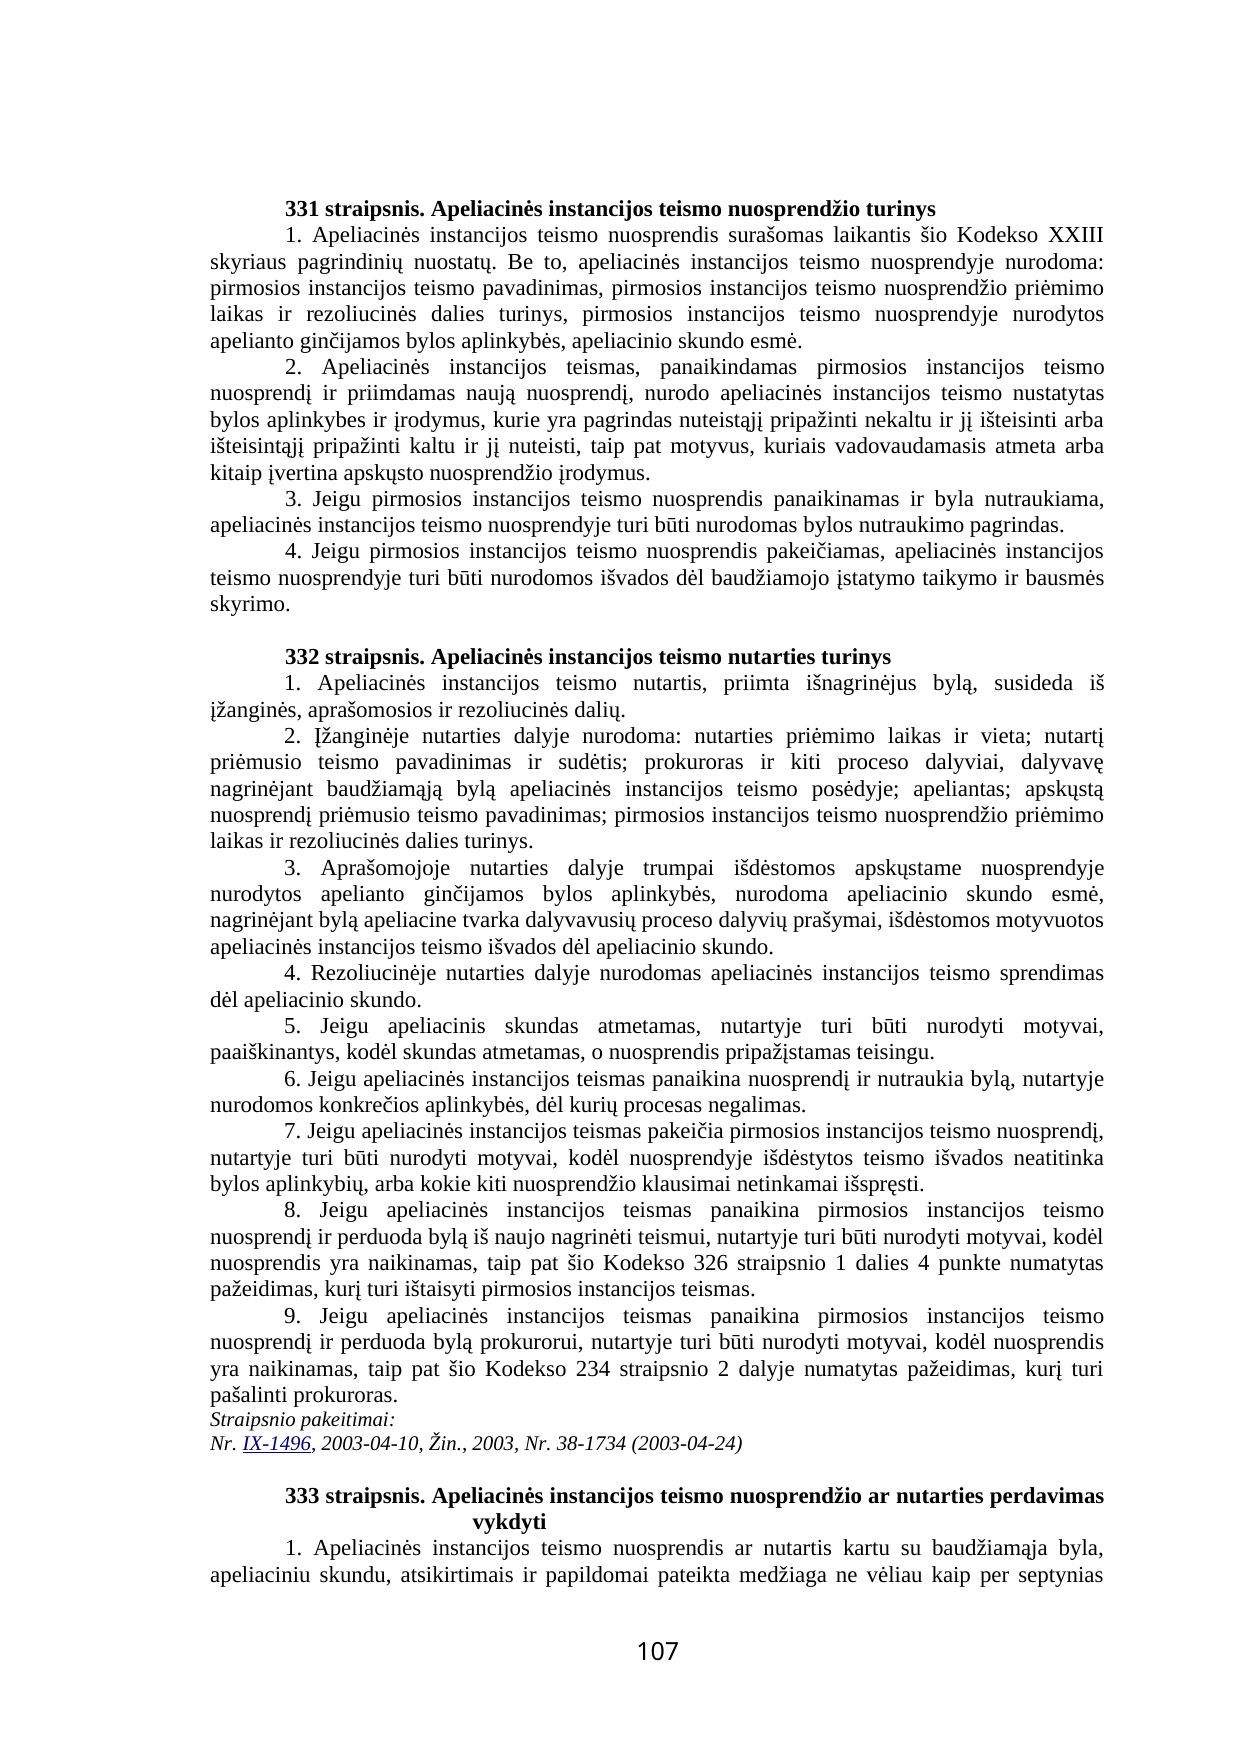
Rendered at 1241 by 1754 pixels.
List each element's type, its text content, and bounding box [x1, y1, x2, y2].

text 3. Jeigu pirmosios instancijos teismo nuosprendis panaikinamas ir byla nutraukiama, apeliacinės instancijos teismo nuosprendyje turi būti nurodomas bylos nutraukimo pagrindas. [210, 485, 1106, 538]
text Straipsnio pakeitimai: [210, 1407, 1106, 1431]
text Nr. IX-1496, 2003-04-10, Žin., 2003, Nr. 38-1734 (2003-04-24) [210, 1431, 1106, 1455]
text 7. Jeigu apeliacinės instancijos teismas pakeičia pirmosios instancijos teismo nuosprendį, nutartyje turi būti nurodyti motyvai, kodėl nuosprendyje išdėstytos teismo išvados neatitinka bylos aplinkybių, arba kokie kiti nuosprendžio klausimai netinkamai išspręsti. [210, 1117, 1106, 1196]
text 6. Jeigu apeliacinės instancijos teismas panaikina nuosprendį ir nutraukia bylą, nutartyje nurodomos konkrečios aplinkybės, dėl kurių procesas negalimas. [210, 1065, 1106, 1117]
text 3. Aprašomojoje nutarties dalyje trumpai išdėstomos apskųstame nuosprendyje nurodytos apelianto ginčijamos bylos aplinkybės, nurodoma apeliacinio skundo esmė, nagrinėjant bylą apeliacine tvarka dalyvavusių proceso dalyvių prašymai, išdėstomos motyvuotos apeliacinės instancijos teismo išvados dėl apeliacinio skundo. [210, 854, 1106, 959]
text 331 straipsnis. Apeliacinės instancijos teismo nuosprendžio turinys [210, 195, 1106, 221]
text 5. Jeigu apeliacinis skundas atmetamas, nutartyje turi būti nurodyti motyvai, paaiškinantys, kodėl skundas atmetamas, o nuosprendis pripažįstamas teisingu. [210, 1012, 1106, 1065]
text 4. Rezoliucinėje nutarties dalyje nurodomas apeliacinės instancijos teismo sprendimas dėl apeliacinio skundo. [210, 959, 1106, 1012]
text 2. Įžanginėje nutarties dalyje nurodoma: nutarties priėmimo laikas ir vieta; nutartį priėmusio teismo pavadinimas ir sudėtis; prokuroras ir kiti proceso dalyviai, dalyvavę nagrinėjant baudžiamąją bylą apeliacinės instancijos teismo posėdyje; apeliantas; apskųstą nuosprendį priėmusio teismo pavadinimas; pirmosios instancijos teismo nuosprendžio priėmimo laikas ir rezoliucinės dalies turinys. [210, 722, 1106, 854]
text 4. Jeigu pirmosios instancijos teismo nuosprendis pakeičiamas, apeliacinės instancijos teismo nuosprendyje turi būti nurodomos išvados dėl baudžiamojo įstatymo taikymo ir bausmės skyrimo. [210, 538, 1106, 617]
text 2. Apeliacinės instancijos teismas, panaikindamas pirmosios instancijos teismo nuosprendį ir priimdamas naują nuosprendį, nurodo apeliacinės instancijos teismo nustatytas bylos aplinkybes ir įrodymus, kurie yra pagrindas nuteistąjį pripažinti nekaltu ir jį išteisinti arba išteisintąjį pripažinti kaltu ir jį nuteisti, taip pat motyvus, kuriais vadovaudamasis atmeta arba kitaip įvertina apskųsto nuosprendžio įrodymus. [210, 353, 1106, 485]
text 8. Jeigu apeliacinės instancijos teismas panaikina pirmosios instancijos teismo nuosprendį ir perduoda bylą iš naujo nagrinėti teismui, nutartyje turi būti nurodyti motyvai, kodėl nuosprendis yra naikinamas, taip pat šio Kodekso 326 straipsnio 1 dalies 4 punkte numatytas pažeidimas, kurį turi ištaisyti pirmosios instancijos teismas. [210, 1196, 1106, 1302]
text 333 straipsnis. Apeliacinės instancijos teismo nuosprendžio ar nutarties perdavimas vykdyti [285, 1482, 1106, 1534]
text 1. Apeliacinės instancijos teismo nuosprendis surašomas laikantis šio Kodekso XXIII skyriaus pagrindinių nuostatų. Be to, apeliacinės instancijos teismo nuosprendyje nurodoma: pirmosios instancijos teismo pavadinimas, pirmosios instancijos teismo nuosprendžio priėmimo laikas ir rezoliucinės dalies turinys, pirmosios instancijos teismo nuosprendyje nurodytos apelianto ginčijamos bylos aplinkybės, apeliacinio skundo esmė. [210, 221, 1106, 353]
text 9. Jeigu apeliacinės instancijos teismas panaikina pirmosios instancijos teismo nuosprendį ir perduoda bylą prokurorui, nutartyje turi būti nurodyti motyvai, kodėl nuosprendis yra naikinamas, taip pat šio Kodekso 234 straipsnio 2 dalyje numatytas pažeidimas, kurį turi pašalinti prokuroras. [210, 1302, 1106, 1407]
text 1. Apeliacinės instancijos teismo nutartis, priimta išnagrinėjus bylą, susideda iš įžanginės, aprašomosios ir rezoliucinės dalių. [210, 669, 1106, 722]
text 1. Apeliacinės instancijos teismo nuosprendis ar nutartis kartu su baudžiamąja byla, apeliaciniu skundu, atsikirtimais ir papildomai pateikta medžiaga ne vėliau kaip per septynias [210, 1534, 1106, 1587]
text 332 straipsnis. Apeliacinės instancijos teismo nutarties turinys [210, 643, 1106, 669]
